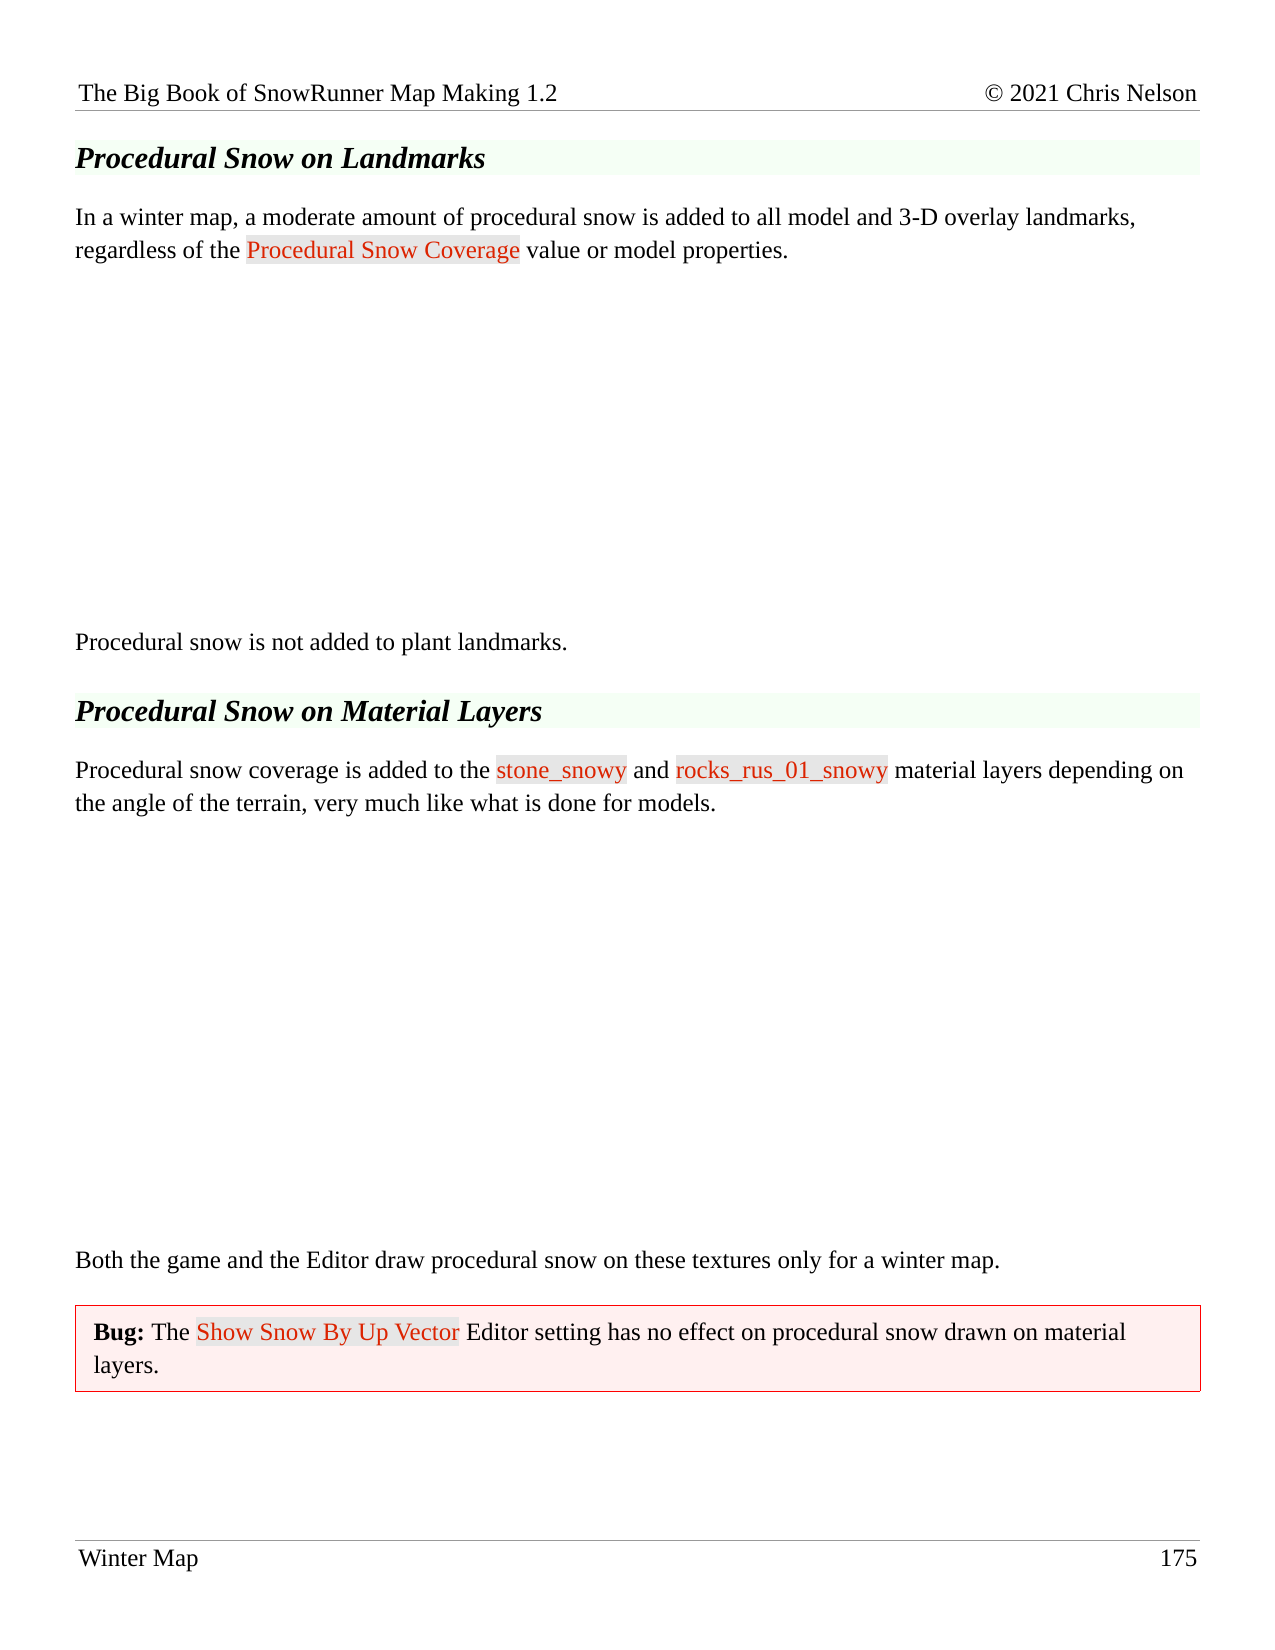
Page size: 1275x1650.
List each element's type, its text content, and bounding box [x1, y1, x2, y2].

subtitle Procedural Snow on Material Layers [75, 693, 1200, 728]
list The Show Snow By Up Vector Editor setting has no effect on procedural snow drawn on material layers. [76, 1306, 1200, 1391]
text Procedural snow is not added to plant landmarks. [75, 627, 1200, 655]
text Both the game and the Editor draw procedural snow on these textures only for a winter map. [75, 1245, 1200, 1274]
text Procedural snow coverage is added to the stone_snowy and rocks_rus_01_snowy material layers depending on the angle of the terrain, very much like what is done for models. [75, 755, 1200, 817]
text In a winter map, a moderate amount of procedural snow is added to all model and 3‑D overlay landmarks, regardless of the Procedural Snow Coverage value or model properties. [75, 202, 1200, 264]
subtitle Procedural Snow on Landmarks [75, 140, 1200, 175]
